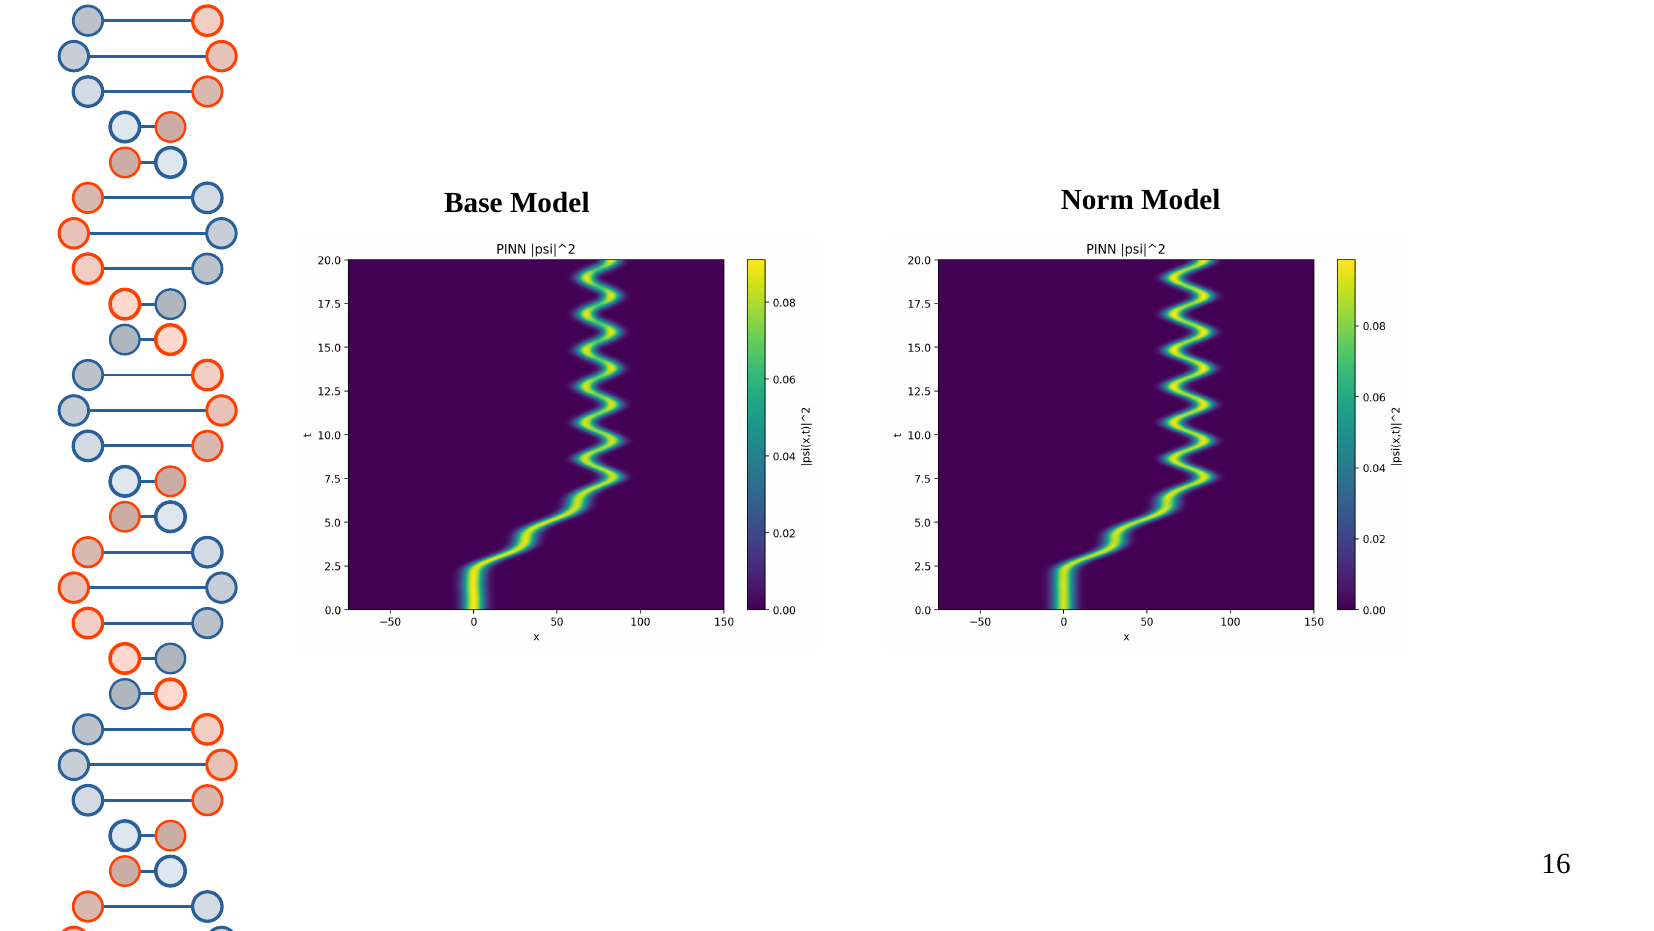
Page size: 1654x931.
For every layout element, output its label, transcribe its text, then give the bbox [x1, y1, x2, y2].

picture [885, 236, 1408, 650]
text_box Norm Model [1045, 175, 1259, 223]
text_box Base Model [429, 178, 611, 226]
picture [295, 236, 818, 650]
